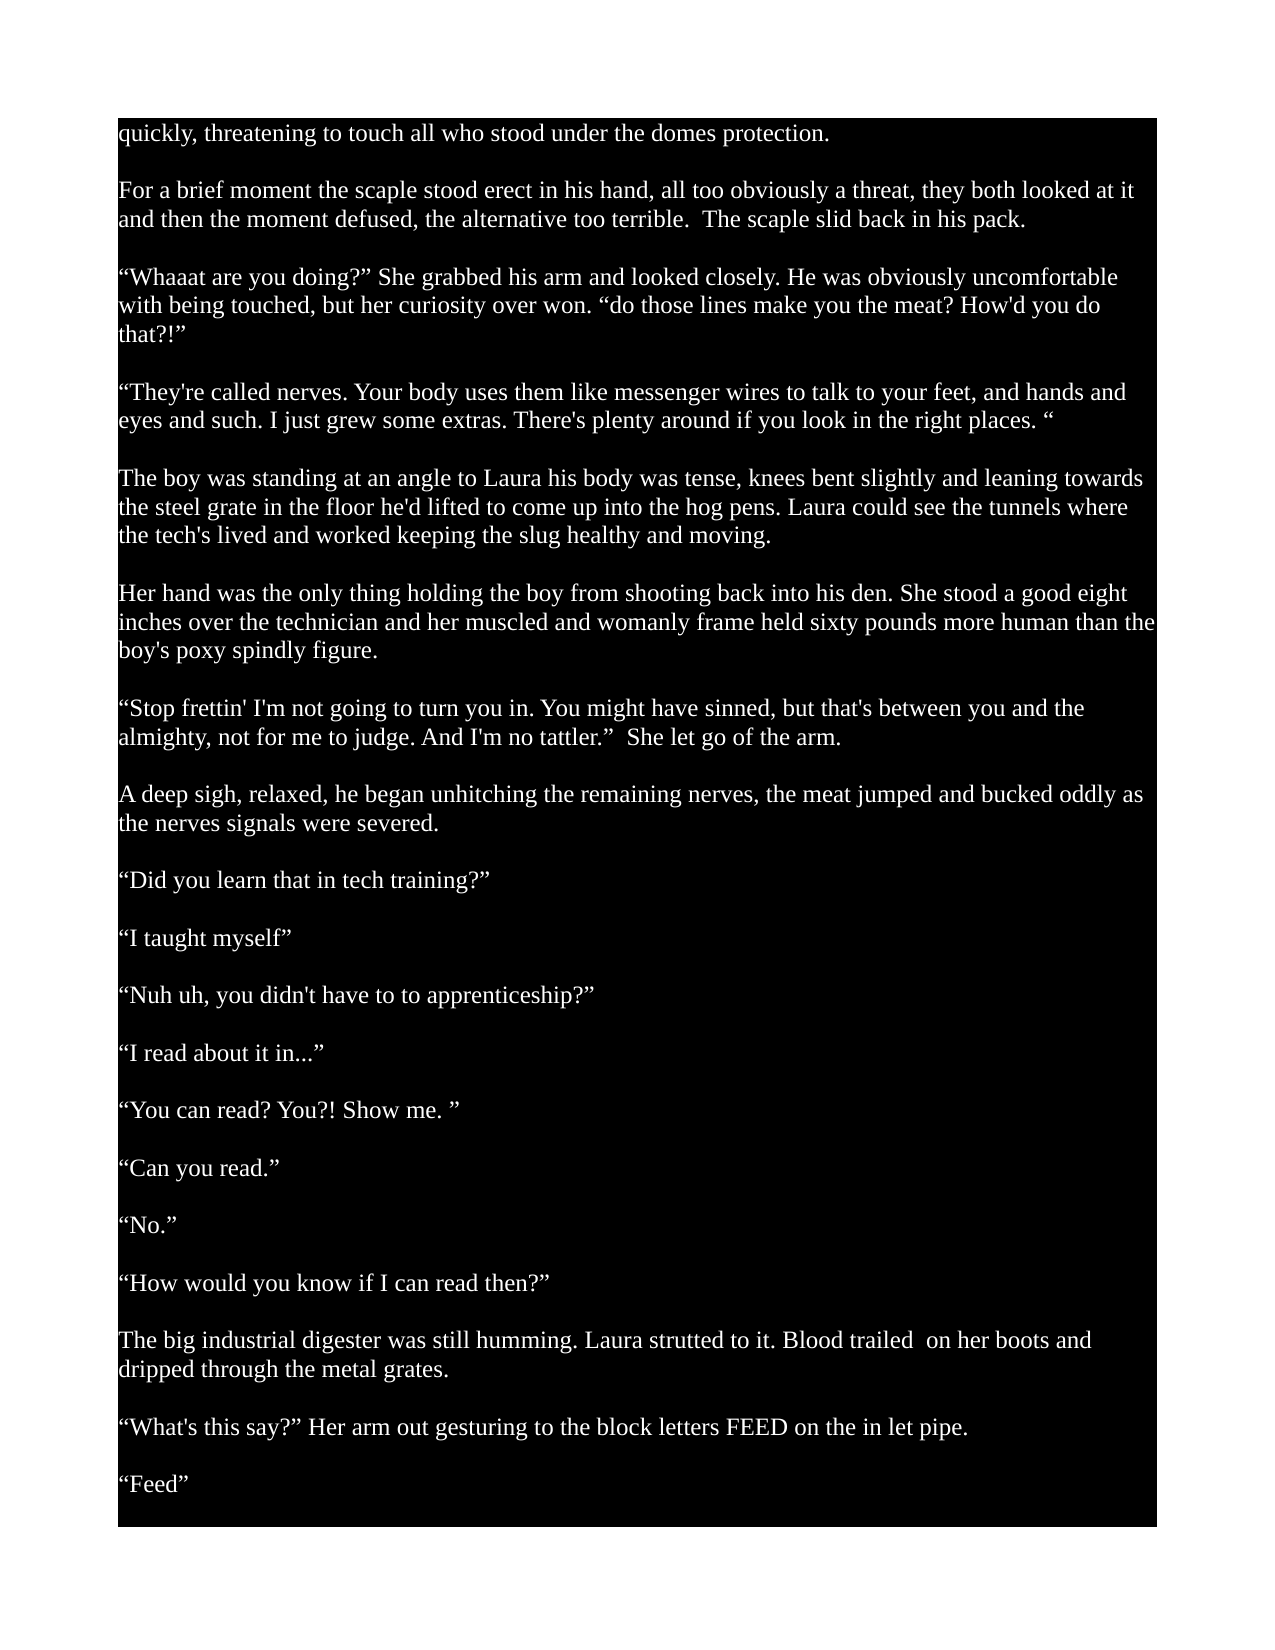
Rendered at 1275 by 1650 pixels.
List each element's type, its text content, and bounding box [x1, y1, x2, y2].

text quickly, threatening to touch all who stood under the domes protection. [118, 118, 1157, 147]
text “How would you know if I can read then?” [118, 1268, 1157, 1297]
text “You can read? You?! Show me. ” [118, 1096, 1157, 1124]
text “Feed” [118, 1469, 1157, 1498]
text “I read about it in...” [118, 1038, 1157, 1067]
text “Did you learn that in tech training?” [118, 866, 1157, 894]
text “What's this say?” Her arm out gesturing to the block letters FEED on the in let pipe. [118, 1412, 1157, 1441]
text “They're called nerves. Your body uses them like messenger wires to talk to your feet, and hands and eyes and such. I just grew some extras. There's plenty around if you look in the right places. “ [118, 377, 1157, 434]
text Her hand was the only thing holding the boy from shooting back into his den. She stood a good eight inches over the technician and her muscled and womanly frame held sixty pounds more human than the boy's poxy spindly figure. [118, 578, 1157, 664]
text “Nuh uh, you didn't have to to apprenticeship?” [118, 981, 1157, 1009]
text “Can you read.” [118, 1153, 1157, 1182]
text The boy was standing at an angle to Laura his body was tense, knees bent slightly and leaning towards the steel grate in the floor he'd lifted to come up into the hog pens. Laura could see the tunnels where the tech's lived and worked keeping the slug healthy and moving. [118, 463, 1157, 549]
text “No.” [118, 1211, 1157, 1239]
text “Stop frettin' I'm not going to turn you in. You might have sinned, but that's between you and the almighty, not for me to judge. And I'm no tattler.” She let go of the arm. [118, 693, 1157, 751]
text “I taught myself” [118, 923, 1157, 952]
text A deep sigh, relaxed, he began unhitching the remaining nerves, the meat jumped and bucked oddly as the nerves signals were severed. [118, 779, 1157, 837]
text “Whaaat are you doing?” She grabbed his arm and looked closely. He was obviously uncomfortable with being touched, but her curiosity over won. “do those lines make you the meat? How'd you do that?!” [118, 262, 1157, 348]
text For a brief moment the scaple stood erect in his hand, all too obviously a threat, they both looked at it and then the moment defused, the alternative too terrible. The scaple slid back in his pack. [118, 176, 1157, 233]
text The big industrial digester was still humming. Laura strutted to it. Blood trailed on her boots and dripped through the metal grates. [118, 1326, 1157, 1383]
